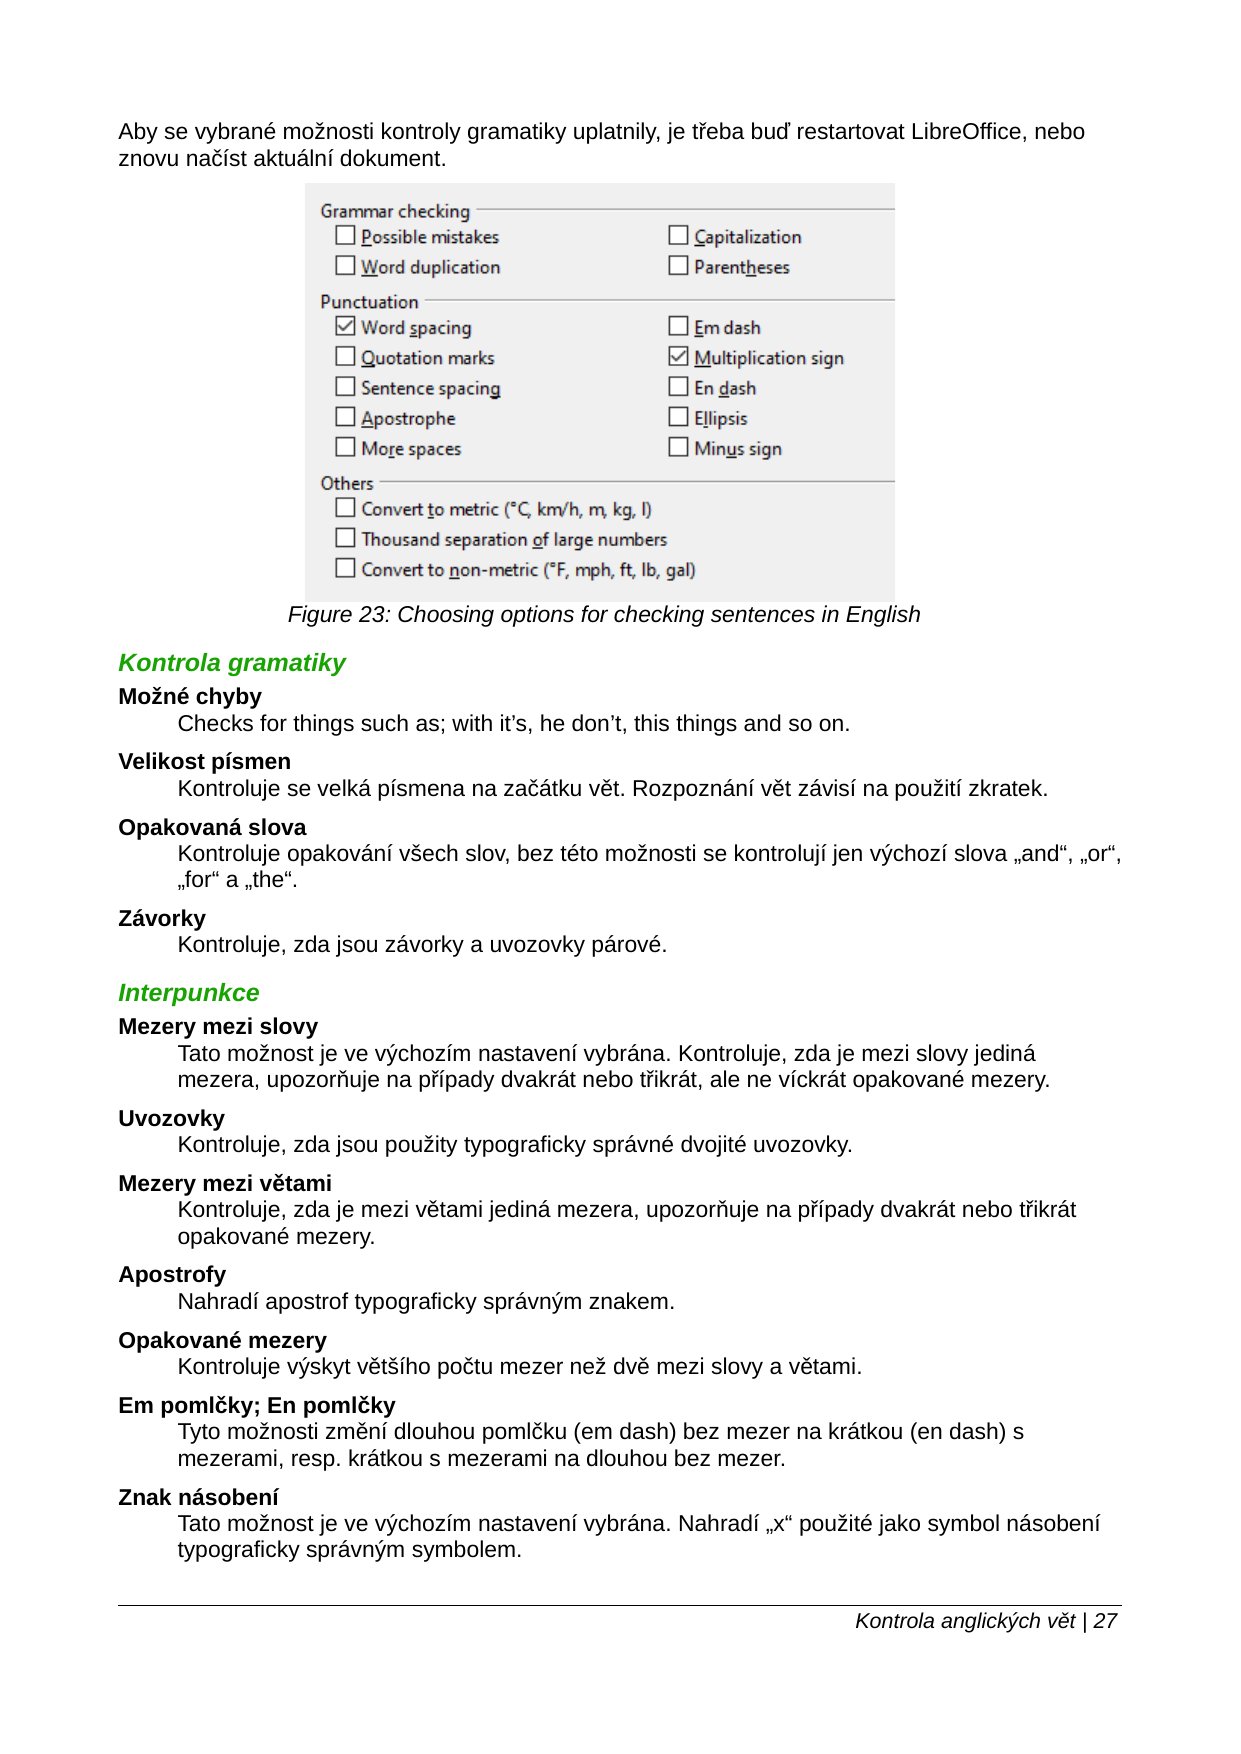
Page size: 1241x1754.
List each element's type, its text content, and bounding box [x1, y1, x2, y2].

picture [304, 183, 896, 602]
text Opakované mezery [118, 1327, 1122, 1353]
text Uvozovky [118, 1105, 1122, 1131]
text Velikost písmen [118, 748, 1122, 775]
text Kontroluje, zda jsou závorky a uvozovky párové. [177, 931, 1122, 958]
text Aby se vybrané možnosti kontroly gramatiky uplatnily, je třeba buď restartovat LibreOffice, nebo znovu načíst aktuální dokument. [118, 118, 1122, 171]
text Závorky [118, 905, 1122, 931]
text Kontroluje, zda je mezi větami jediná mezera, upozorňuje na případy dvakrát nebo třikrát opakované mezery. [177, 1196, 1122, 1249]
text Tato možnost je ve výchozím nastavení vybrána. Nahradí „x“ použité jako symbol násobení typograficky správným symbolem. [177, 1510, 1122, 1562]
text Tyto možnosti změní dlouhou pomlčku (em dash) bez mezer na krátkou (en dash) s mezerami, resp. krátkou s mezerami na dlouhou bez mezer. [177, 1418, 1122, 1471]
text Kontroluje opakování všech slov, bez této možnosti se kontrolují jen výchozí slova „and“, „or“, „for“ a „the“. [177, 840, 1122, 893]
text Opakovaná slova [118, 813, 1122, 840]
text Tato možnost je ve výchozím nastavení vybrána. Kontroluje, zda je mezi slovy jediná mezera, upozorňuje na případy dvakrát nebo třikrát, ale ne víckrát opakované mezery. [177, 1039, 1122, 1092]
text Em pomlčky; En pomlčky [118, 1392, 1122, 1418]
text Kontroluje se velká písmena na začátku vět. Rozpoznání vět závisí na použití zkratek. [177, 775, 1122, 801]
text Mezery mezi slovy [118, 1013, 1122, 1039]
text Možné chyby [118, 683, 1122, 709]
text Znak násobení [118, 1483, 1122, 1510]
text Apostrofy [118, 1261, 1122, 1288]
subtitle Interpunkce [118, 978, 1122, 1007]
text Checks for things such as; with it’s, he don’t, this things and so on. [177, 709, 1122, 736]
text Figure 23: Choosing options for checking sentences in English [288, 183, 953, 628]
subtitle Kontrola gramatiky [118, 648, 1122, 677]
text Mezery mezi větami [118, 1170, 1122, 1196]
text Kontroluje, zda jsou použity typograficky správné dvojité uvozovky. [177, 1131, 1122, 1157]
text Kontroluje výskyt většího počtu mezer než dvě mezi slovy a větami. [177, 1353, 1122, 1379]
text Nahradí apostrof typograficky správným znakem. [177, 1288, 1122, 1314]
